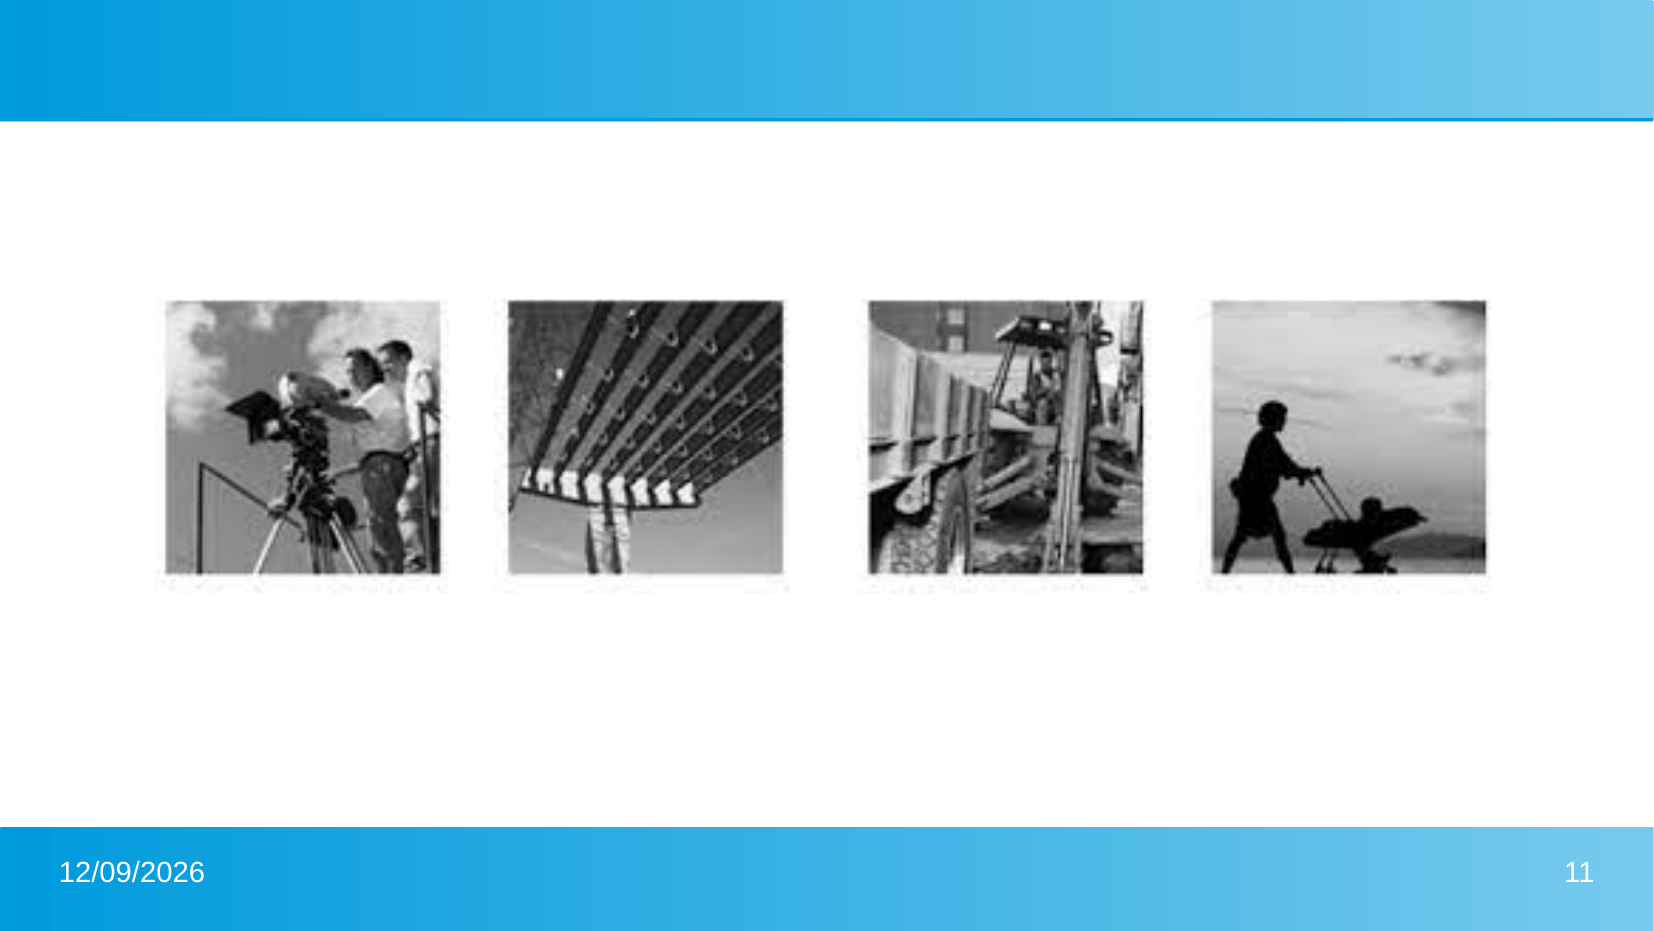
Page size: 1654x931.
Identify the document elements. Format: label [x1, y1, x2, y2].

picture [155, 299, 1498, 601]
